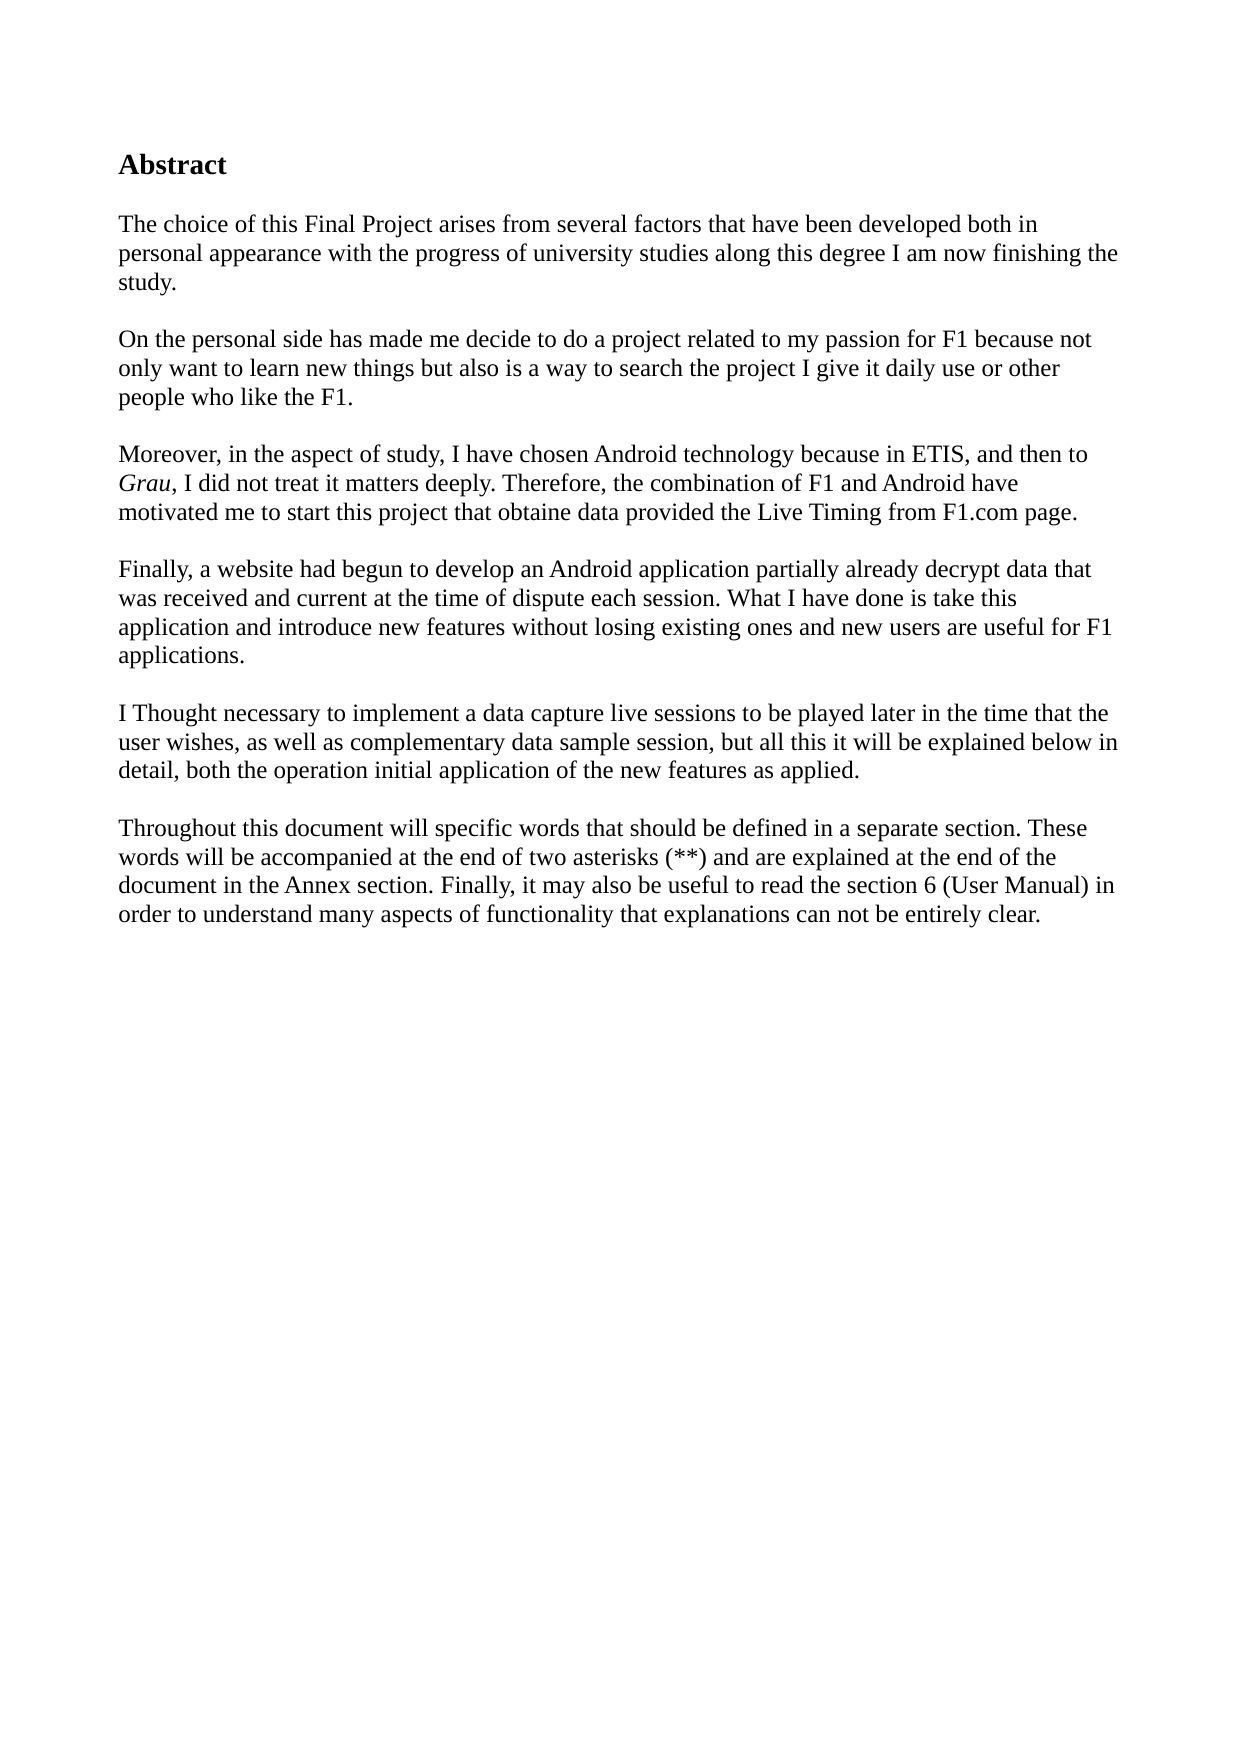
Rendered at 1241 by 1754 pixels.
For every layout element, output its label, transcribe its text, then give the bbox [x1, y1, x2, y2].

text On the personal side has made me decide to do a project related to my passion for F1 because not only want to learn new things but also is a way to search the project I give it daily use or other people who like the F1. Moreover, in the aspect of study, I have chosen Android technology because in ETIS, and then to Grau, I did not treat it matters deeply. Therefore, the combination of F1 and Android have motivated me to start this project that obtaine data provided the Live Timing from F1.com page. Finally, a website had begun to develop an Android application partially already decrypt data that was received and current at the time of dispute each session. What I have done is take this application and introduce new features without losing existing ones and new users are useful for F1 applications. I Thought necessary to implement a data capture live sessions to be played later in the time that the user wishes, as well as complementary data sample session, but all this it will be explained below in detail, both the operation initial application of the new features as applied. [118, 324, 1122, 784]
text Abstract [118, 147, 1122, 180]
text Throughout this document will specific words that should be defined in a separate section. These words will be accompanied at the end of two asterisks (**) and are explained at the end of the document in the Annex section. Finally, it may also be useful to read the section 6 (User Manual) in order to understand many aspects of functionality that explanations can not be entirely clear. [118, 813, 1122, 928]
text The choice of this Final Project arises from several factors that have been developed both in personal appearance with the progress of university studies along this degree I am now finishing the study. [118, 209, 1122, 295]
